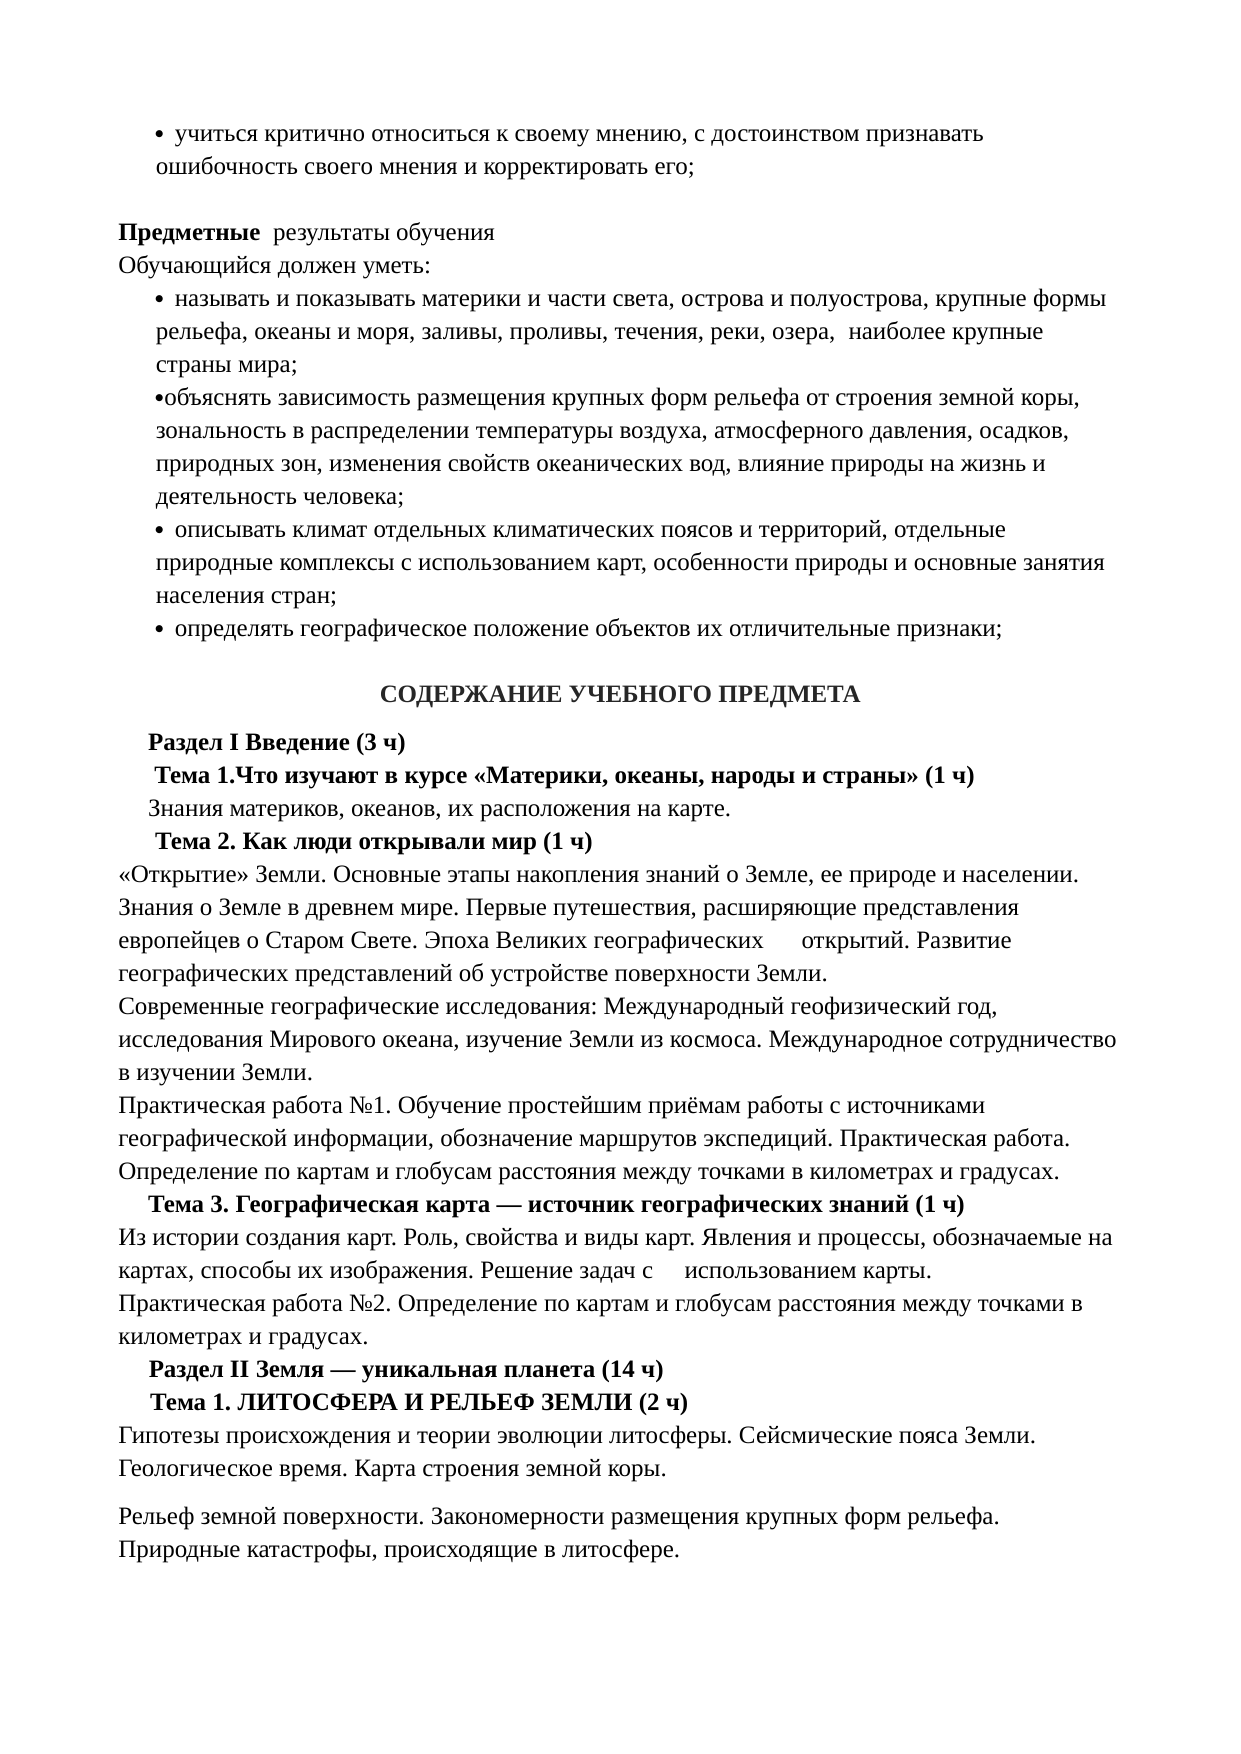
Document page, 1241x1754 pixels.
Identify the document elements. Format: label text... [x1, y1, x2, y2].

text Предметные результаты обучения [118, 217, 1122, 246]
text · определять географическое положение объектов их отличительные признаки; [156, 613, 1122, 642]
text Тема 1. ЛИТОСФЕРА И РЕЛЬЕФ ЗЕМЛИ (2 ч) [150, 1387, 1122, 1416]
text Практическая работа №2. Определение по картам и глобусам расстояния между точками в километрах и градусах. [118, 1288, 1120, 1350]
text · называть и показывать материки и части света, острова и полуострова, крупные формы рельефа, океаны и моря, заливы, проливы, течения, реки, озера, наиболее крупные страны мира; [156, 283, 1122, 378]
text Обучающийся должен уметь: [118, 250, 1122, 279]
text Практическая работа №1. Обучение простейшим приёмам работы с источниками географической информации, обозначение маршрутов экспедиций. Практическая работа. Определение по картам и глобусам расстояния между точками в километрах и градусах. [118, 1090, 1122, 1185]
text Раздел II Земля — уникальная планета (14 ч) [148, 1354, 1122, 1383]
text Тема 1.Что изучают в курсе «Материки, океаны, народы и страны» (1 ч) [148, 760, 1122, 789]
text ·объяснять зависимость размещения крупных форм рельефа от строения земной коры, зональность в распределении температуры воздуха, атмосферного давления, осадков, природных зон, изменения свойств океанических вод, влияние природы на жизнь и деятельность человека; [156, 382, 1122, 510]
text Тема 3. Географическая карта — источник географических знаний (1 ч) [148, 1189, 1122, 1218]
text Гипотезы происхождения и теории эволюции литосферы. Сейсмические пояса Земли. Геологическое время. Карта строения земной коры. [118, 1421, 1122, 1482]
text Знания материков, океанов, их расположения на карте. [148, 793, 1122, 822]
text Раздел I Введение (3 ч) [148, 727, 1122, 756]
text Тема 2. Как люди открывали мир (1 ч) [149, 826, 1122, 855]
text · описывать климат отдельных климатических поясов и территорий, отдельные природные комплексы с использованием карт, особенности природы и основные занятия населения стран; [156, 514, 1122, 609]
text Из истории создания карт. Роль, свойства и виды карт. Явления и процессы, обозначаемые на картах, способы их изображения. Решение задач с использованием карты. [118, 1222, 1120, 1284]
text СОДЕРЖАНИЕ УЧЕБНОГО ПРЕДМЕТА [118, 679, 1122, 708]
text · учиться критично относиться к своему мнению, с достоинством признавать ошибочность своего мнения и корректировать его; [156, 118, 1122, 180]
text «Открытие» Земли. Основные этапы накопления знаний о Земле, ее природе и населении. [118, 859, 1122, 888]
text Рельеф земной поверхности. Закономерности размещения крупных форм рельефа. Природные катастрофы, происходящие в литосфере. [118, 1501, 1122, 1563]
text Знания о Земле в древнем мире. Первые путешествия, расширяющие представления европейцев о Старом Свете. Эпоха Великих географических открытий. Развитие географических представлений об устройстве поверхности Земли. [118, 892, 1122, 987]
text Современные географические исследования: Международный геофизический год, исследования Мирового океана, изучение Земли из космоса. Международное сотрудничество в изучении Земли. [118, 991, 1122, 1086]
